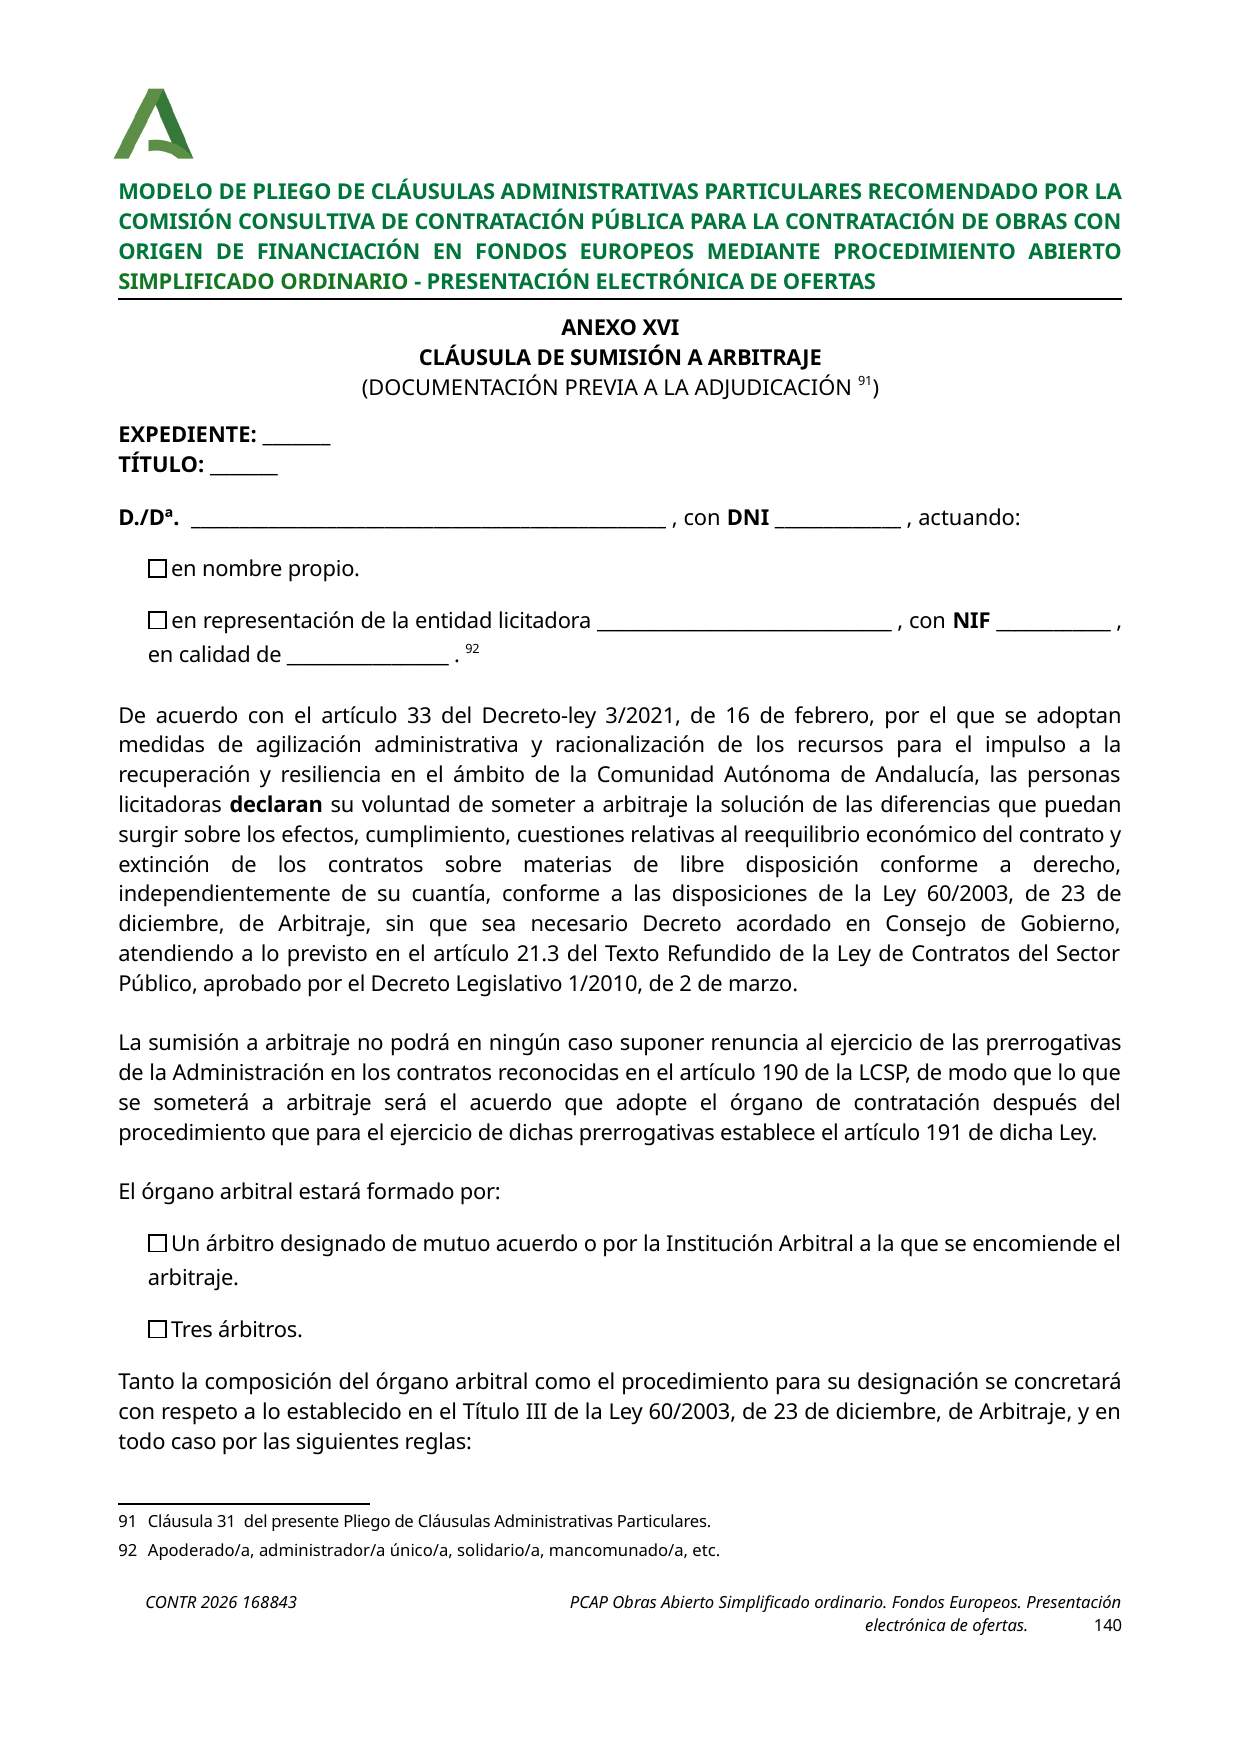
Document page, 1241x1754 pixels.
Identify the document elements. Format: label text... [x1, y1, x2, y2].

text en representación de la entidad licitadora _______________________________ , con NIF ____________ , en calidad de _________________ . [148, 605, 1122, 669]
text El órgano arbitral estará formado por: [118, 1176, 1122, 1206]
text (DOCUMENTACIÓN PREVIA A LA ADJUDICACIÓN ) [118, 372, 1122, 402]
text Apoderado/a, administrador/a único/a, solidario/a, mancomunado/a, etc. [118, 1538, 1122, 1561]
picture [109, 84, 198, 163]
text TÍTULO: _______ [118, 449, 1122, 479]
text Tanto la composición del órgano arbitral como el procedimiento para su designación se concretará con respeto a lo establecido en el Título III de la Ley 60/2003, de 23 de diciembre, de Arbitraje, y en todo caso por las siguientes reglas: [118, 1366, 1122, 1456]
text CLÁUSULA DE SUMISIÓN A ARBITRAJE [118, 342, 1122, 372]
text Un árbitro designado de mutuo acuerdo o por la Institución Arbitral a la que se encomiende el arbitraje. [148, 1228, 1122, 1292]
text Cláusula 31 del presente Pliego de Cláusulas Administrativas Particulares. [118, 1509, 1122, 1532]
text Tres árbitros. [148, 1314, 1122, 1344]
text D./Dª. _________________________________________________ , con DNI _____________ , actuando: [118, 502, 1122, 531]
text La sumisión a arbitraje no podrá en ningún caso suponer renuncia al ejercicio de las prerrogativas de la Administración en los contratos reconocidas en el artículo 190 de la LCSP, de modo que lo que se someterá a arbitraje será el acuerdo que adopte el órgano de contratación después del procedimiento que para el ejercicio de dichas prerrogativas establece el artículo 191 de dicha Ley. [118, 1027, 1122, 1147]
text en nombre propio. [148, 553, 1122, 583]
text MODELO DE PLIEGO DE CLÁUSULAS ADMINISTRATIVAS PARTICULARES RECOMENDADO POR LA COMISIÓN CONSULTIVA DE CONTRATACIÓN PÚBLICA PARA LA CONTRATACIÓN DE OBRAS CON ORIGEN DE FINANCIACIÓN EN FONDOS EUROPEOS MEDIANTE PROCEDIMIENTO ABIERTO SIMPLIFICADO ORDINARIO - PRESENTACIÓN ELECTRÓNICA DE OFERTAS [118, 176, 1122, 298]
text EXPEDIENTE: _______ [118, 419, 1122, 449]
text ANEXO XVI [118, 312, 1122, 342]
text De acuerdo con el artículo 33 del Decreto-ley 3/2021, de 16 de febrero, por el que se adoptan medidas de agilización administrativa y racionalización de los recursos para el impulso a la recuperación y resiliencia en el ámbito de la Comunidad Autónoma de Andalucía, las personas licitadoras declaran su voluntad de someter a arbitraje la solución de las diferencias que puedan surgir sobre los efectos, cumplimiento, cuestiones relativas al reequilibrio económico del contrato y extinción de los contratos sobre materias de libre disposición conforme a derecho, independientemente de su cuantía, conforme a las disposiciones de la Ley 60/2003, de 23 de diciembre, de Arbitraje, sin que sea necesario Decreto acordado en Consejo de Gobierno, atendiendo a lo previsto en el artículo 21.3 del Texto Refundido de la Ley de Contratos del Sector Público, aprobado por el Decreto Legislativo 1/2010, de 2 de marzo. [118, 700, 1122, 998]
